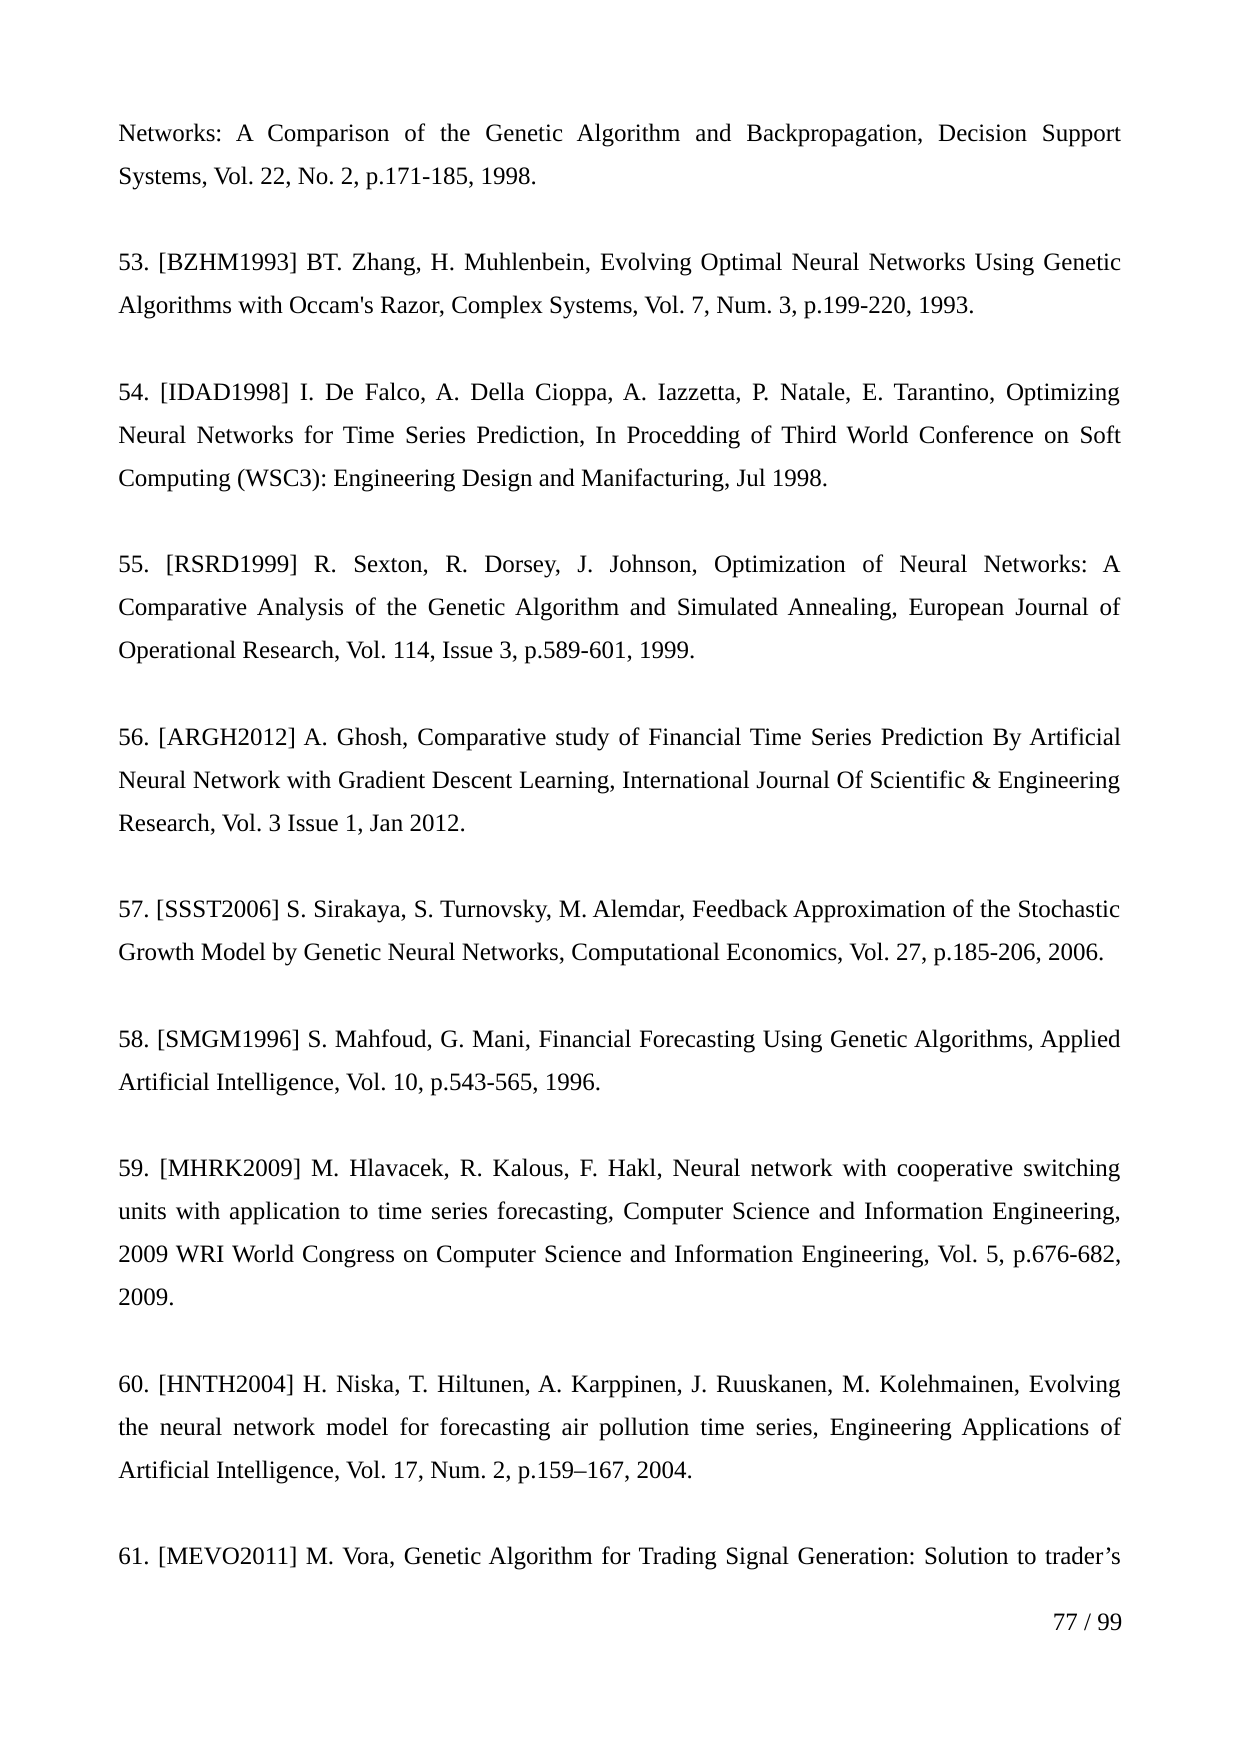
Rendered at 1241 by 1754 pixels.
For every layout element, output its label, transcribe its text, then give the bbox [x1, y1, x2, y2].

text 59. [MHRK2009] M. Hlavacek, R. Kalous, F. Hakl, Neural network with cooperative switching units with application to time series forecasting, Computer Science and Information Engineering, 2009 WRI World Congress on Computer Science and Information Engineering, Vol. 5, p.676-682, 2009. [118, 1153, 1122, 1311]
text 60. [HNTH2004] H. Niska, T. Hiltunen, A. Karppinen, J. Ruuskanen, M. Kolehmainen, Evolving the neural network model for forecasting air pollution time series, Engineering Applications of Artificial Intelligence, Vol. 17, Num. 2, p.159–167, 2004. [118, 1369, 1122, 1484]
text 55. [RSRD1999] R. Sexton, R. Dorsey, J. Johnson, Optimization of Neural Networks: A Comparative Analysis of the Genetic Algorithm and Simulated Annealing, European Journal of Operational Research, Vol. 114, Issue 3, p.589-601, 1999. [118, 549, 1122, 664]
text 56. [ARGH2012] A. Ghosh, Comparative study of Financial Time Series Prediction By Artificial Neural Network with Gradient Descent Learning, International Journal Of Scientific & Engineering Research, Vol. 3 Issue 1, Jan 2012. [118, 722, 1122, 837]
text 57. [SSST2006] S. Sirakaya, S. Turnovsky, M. Alemdar, Feedback Approximation of the Stochastic Growth Model by Genetic Neural Networks, Computational Economics, Vol. 27, p.185-206, 2006. [118, 894, 1122, 966]
text 54. [IDAD1998] I. De Falco, A. Della Cioppa, A. Iazzetta, P. Natale, E. Tarantino, Optimizing Neural Networks for Time Series Prediction, In Procedding of Third World Conference on Soft Computing (WSC3): Engineering Design and Manifacturing, Jul 1998. [118, 377, 1122, 492]
text 53. [BZHM1993] BT. Zhang, H. Muhlenbein, Evolving Optimal Neural Networks Using Genetic Algorithms with Occam's Razor, Complex Systems, Vol. 7, Num. 3, p.199-220, 1993. [118, 247, 1122, 319]
text 61. [MEVO2011] M. Vora, Genetic Algorithm for Trading Signal Generation: Solution to trader’s [118, 1541, 1122, 1570]
text 58. [SMGM1996] S. Mahfoud, G. Mani, Financial Forecasting Using Genetic Algorithms, Applied Artificial Intelligence, Vol. 10, p.543-565, 1996. [118, 1024, 1122, 1096]
text Networks: A Comparison of the Genetic Algorithm and Backpropagation, Decision Support Systems, Vol. 22, No. 2, p.171-185, 1998. [118, 118, 1122, 190]
